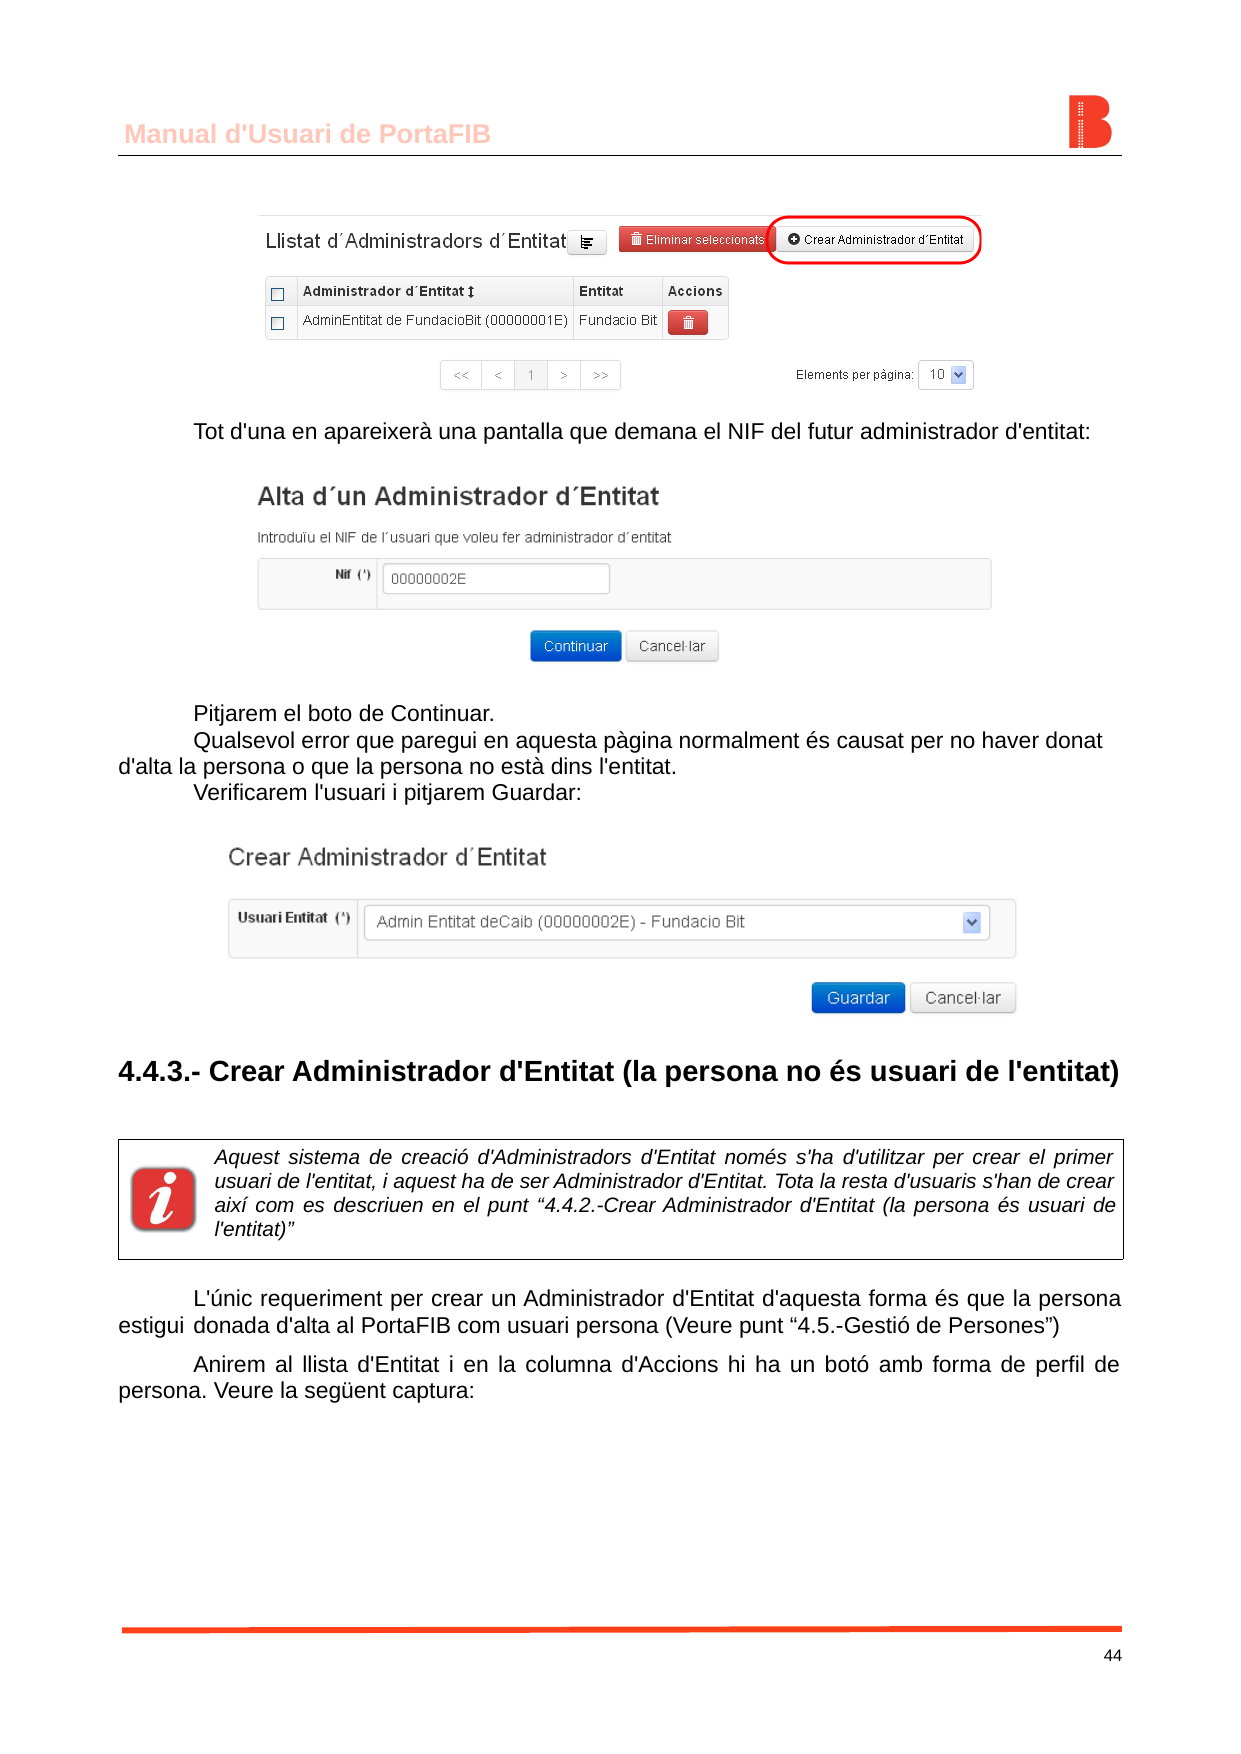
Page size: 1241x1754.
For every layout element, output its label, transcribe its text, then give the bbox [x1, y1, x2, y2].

text Verificarem l'usuari i pitjarem Guardar: [118, 779, 1122, 806]
picture [214, 832, 1027, 1030]
picture [241, 470, 999, 674]
subtitle Crear Administrador d'Entitat (la persona no és usuari de l'entitat) [118, 1054, 1122, 1088]
text Anirem al llista d'Entitat i en la columna d'Accions hi ha un botó amb forma de perfil de persona. Veure la següent captura: [118, 1351, 1122, 1403]
text Qualsevol error que paregui en aquesta pàgina normalment és causat per no haver donat d'alta la persona o que la persona no està dins l'entitat. [118, 727, 1122, 779]
table_header Aquest sistema de creació d'Administradors d'Entitat només s'ha d'utilitzar per crear el primer usuari de l'entitat, i aquest ha de ser Administrador d'Entitat. Tota la resta d'usuaris s'han de crear així com es descriuen en el punt “4.4.2.-Crear Administrador d'Entitat (la persona és usuari de l'entitat)” [209, 1140, 1123, 1259]
text Tot d'una en apareixerà una pantalla que demana el NIF del futur administrador d'entitat: [118, 418, 1122, 444]
text L'únic requeriment per crear un Administrador d'Entitat d'aquesta forma és que la persona estigui donada d'alta al PortaFIB com usuari persona (Veure punt “4.5.-Gestió de Persones”) [118, 1285, 1122, 1338]
picture [258, 215, 982, 418]
picture [129, 1165, 198, 1233]
picture [1063, 94, 1117, 150]
table_header [119, 1140, 209, 1259]
text Pitjarem el boto de Continuar. [118, 700, 1122, 727]
